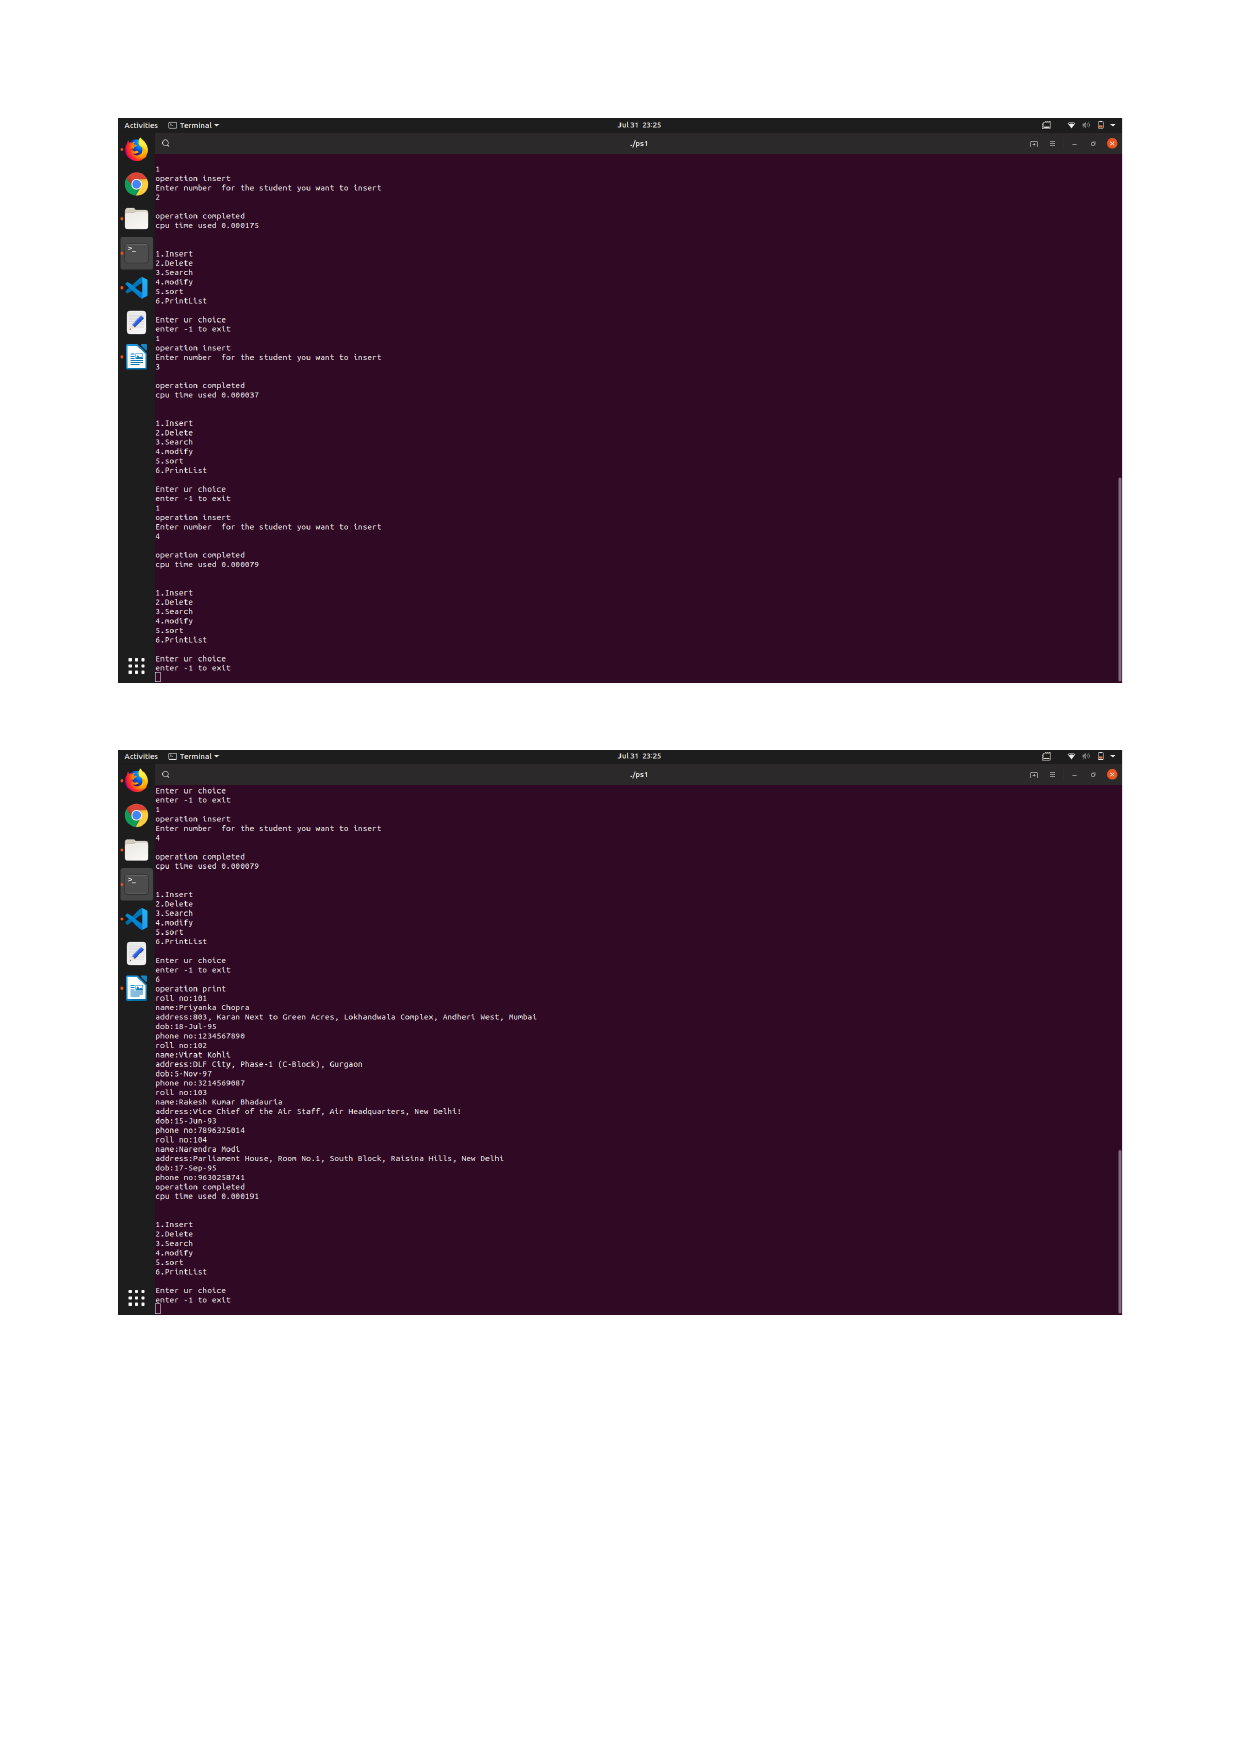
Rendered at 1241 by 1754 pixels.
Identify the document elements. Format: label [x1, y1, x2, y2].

picture [118, 118, 1123, 683]
picture [118, 750, 1123, 1315]
